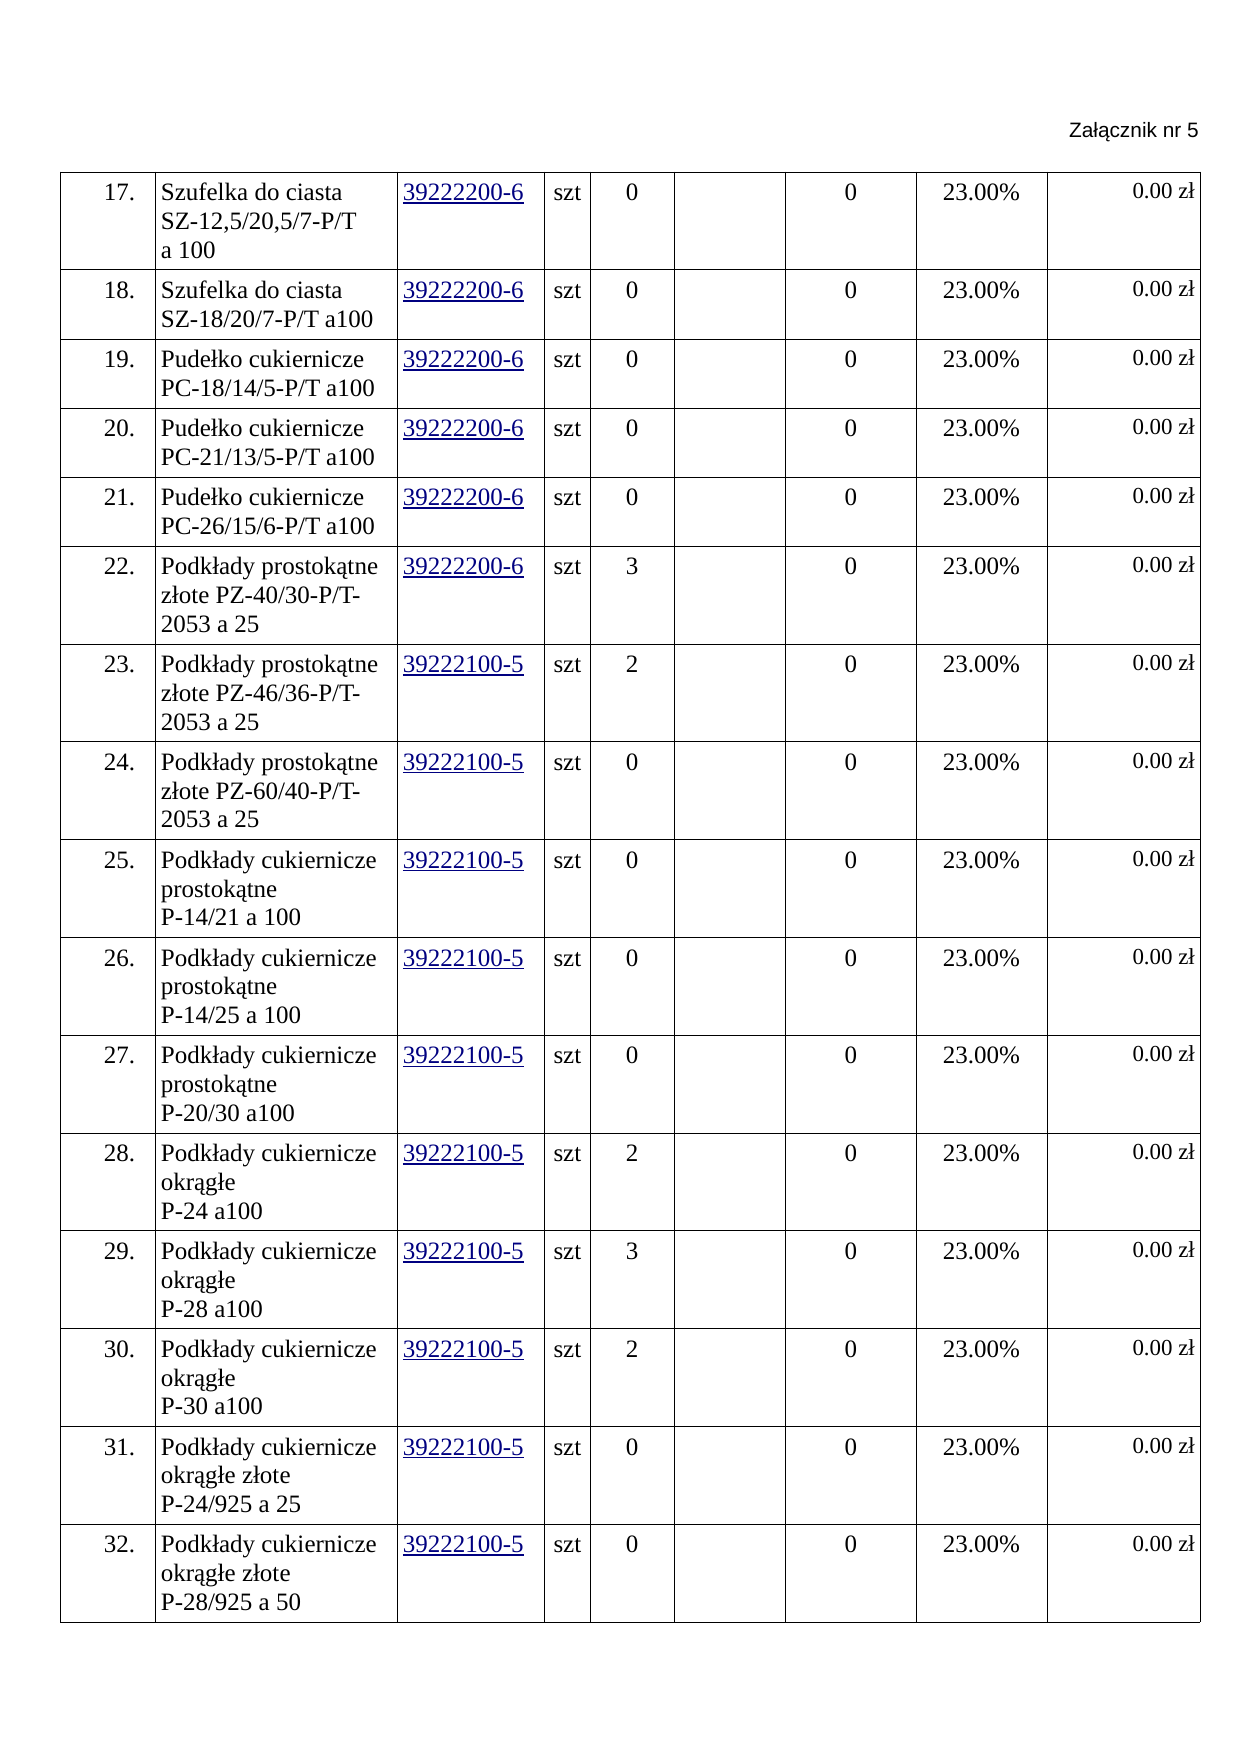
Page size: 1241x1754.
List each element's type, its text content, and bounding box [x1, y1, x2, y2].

table_cell 0,00 zł [1048, 840, 1200, 937]
table_cell 0,00 zł [1048, 547, 1200, 643]
table_cell 2 [591, 645, 674, 741]
table_cell 39222200-6 [398, 270, 544, 338]
table_cell Podkłady cukiernicze prostokątne P-14/21 a 100 [156, 840, 397, 937]
table_cell szt [545, 742, 590, 839]
table_cell 2 [591, 1329, 674, 1426]
table_cell 23,00% [917, 840, 1047, 937]
table_cell 23,00% [917, 1427, 1047, 1524]
table_cell 23,00% [917, 1525, 1047, 1622]
table_cell 39222100-5 [398, 840, 544, 937]
table_cell 23,00% [917, 938, 1047, 1035]
table_cell [675, 1329, 785, 1426]
table_cell 39222200-6 [398, 173, 544, 269]
table_cell 39222200-6 [398, 478, 544, 546]
table_cell 0,00 zł [1048, 938, 1200, 1035]
table_cell 0 [786, 1525, 916, 1622]
table_cell [675, 1036, 785, 1132]
table_cell 39222100-5 [398, 1231, 544, 1328]
table_cell Podkłady cukiernicze okrągłe P-24 a100 [156, 1134, 397, 1230]
table_cell 39222100-5 [398, 645, 544, 741]
table_cell [61, 1036, 155, 1132]
table_cell [675, 340, 785, 407]
table_cell 0 [786, 340, 916, 407]
table_cell 39222200-6 [398, 409, 544, 477]
table_cell 0,00 zł [1048, 270, 1200, 338]
table_cell 3 [591, 547, 674, 643]
table_cell [675, 645, 785, 741]
table_cell [61, 1134, 155, 1230]
table_cell 0 [786, 173, 916, 269]
table_cell 39222200-6 [398, 340, 544, 407]
table_cell Podkłady prostokątne złote PZ-46/36-P/T-2053 a 25 [156, 645, 397, 741]
table_cell 3 [591, 1231, 674, 1328]
table_cell Podkłady prostokątne złote PZ-40/30-P/T-2053 a 25 [156, 547, 397, 643]
table_cell 2 [591, 1134, 674, 1230]
table_cell [675, 409, 785, 477]
table_cell 39222100-5 [398, 1329, 544, 1426]
table_cell 0 [591, 340, 674, 407]
table_cell [675, 1231, 785, 1328]
table_cell szt [545, 409, 590, 477]
table_cell [61, 938, 155, 1035]
table_cell 23,00% [917, 645, 1047, 741]
table_cell 0 [591, 742, 674, 839]
table_cell 0 [786, 1427, 916, 1524]
table_cell Podkłady cukiernicze okrągłe P-30 a100 [156, 1329, 397, 1426]
table_cell [675, 270, 785, 338]
table_cell [61, 645, 155, 741]
table_cell [61, 742, 155, 839]
table_cell [675, 478, 785, 546]
table_cell 23,00% [917, 1036, 1047, 1132]
table_cell [675, 938, 785, 1035]
table_cell 23,00% [917, 340, 1047, 407]
table_cell szt [545, 270, 590, 338]
table_cell szt [545, 1036, 590, 1132]
table_cell Pudełko cukiernicze PC-18/14/5-P/T a100 [156, 340, 397, 407]
table_cell 23,00% [917, 409, 1047, 477]
table_cell 23,00% [917, 1231, 1047, 1328]
table_cell 0,00 zł [1048, 173, 1200, 269]
table_cell 0,00 zł [1048, 478, 1200, 546]
table_cell 0 [786, 547, 916, 643]
table_cell 39222100-5 [398, 1525, 544, 1622]
table_cell szt [545, 840, 590, 937]
table_cell 0 [786, 1231, 916, 1328]
table_cell szt [545, 645, 590, 741]
table_cell [61, 1329, 155, 1426]
table_cell 0,00 zł [1048, 645, 1200, 741]
table_cell 0 [591, 478, 674, 546]
table_cell [675, 1525, 785, 1622]
table_cell szt [545, 173, 590, 269]
table_cell 0 [591, 173, 674, 269]
table_cell 0,00 zł [1048, 1134, 1200, 1230]
table_cell [61, 478, 155, 546]
table_cell 39222100-5 [398, 742, 544, 839]
table_cell 23,00% [917, 478, 1047, 546]
table_cell szt [545, 1525, 590, 1622]
table_cell [675, 742, 785, 839]
table_cell 0,00 zł [1048, 742, 1200, 839]
table_cell 0,00 zł [1048, 340, 1200, 407]
table_cell Podkłady cukiernicze prostokątne P-20/30 a100 [156, 1036, 397, 1132]
table_cell Pudełko cukiernicze PC-26/15/6-P/T a100 [156, 478, 397, 546]
table_cell szt [545, 340, 590, 407]
table_cell 0 [591, 1525, 674, 1622]
table_cell [61, 270, 155, 338]
table_cell 39222100-5 [398, 938, 544, 1035]
table_cell 0 [786, 1329, 916, 1426]
table_cell [61, 840, 155, 937]
table_cell [675, 840, 785, 937]
table_cell 0 [786, 938, 916, 1035]
table_cell 0 [786, 645, 916, 741]
table_cell szt [545, 1329, 590, 1426]
table_cell 0 [786, 742, 916, 839]
table_cell 23,00% [917, 270, 1047, 338]
table_cell 23,00% [917, 1329, 1047, 1426]
table_cell [61, 547, 155, 643]
table_cell szt [545, 478, 590, 546]
table_cell 0 [786, 1036, 916, 1132]
table_cell 23,00% [917, 547, 1047, 643]
table_cell Podkłady cukiernicze prostokątne P-14/25 a 100 [156, 938, 397, 1035]
table_cell [61, 1427, 155, 1524]
table_cell szt [545, 1231, 590, 1328]
table_cell 0,00 zł [1048, 1036, 1200, 1132]
table_cell 39222100-5 [398, 1036, 544, 1132]
table_cell Szufelka do ciasta SZ-12,5/20,5/7-P/T a 100 [156, 173, 397, 269]
table_cell 0 [591, 270, 674, 338]
table_cell szt [545, 547, 590, 643]
table_cell 0,00 zł [1048, 409, 1200, 477]
table_cell Podkłady prostokątne złote PZ-60/40-P/T-2053 a 25 [156, 742, 397, 839]
table_cell [61, 340, 155, 407]
table_cell 0 [786, 840, 916, 937]
table_cell 0 [591, 1036, 674, 1132]
table_cell 0,00 zł [1048, 1329, 1200, 1426]
table_cell Pudełko cukiernicze PC-21/13/5-P/T a100 [156, 409, 397, 477]
table_cell 39222100-5 [398, 1134, 544, 1230]
table_cell [61, 173, 155, 269]
table_cell 0 [591, 840, 674, 937]
table_cell 0 [786, 1134, 916, 1230]
table_cell 0 [786, 409, 916, 477]
table_cell 0 [591, 938, 674, 1035]
table_cell [61, 1525, 155, 1622]
table_cell 39222100-5 [398, 1427, 544, 1524]
table_cell 0 [591, 409, 674, 477]
table_cell Podkłady cukiernicze okrągłe złote P-28/925 a 50 [156, 1525, 397, 1622]
table_cell 0 [786, 270, 916, 338]
table_cell [61, 409, 155, 477]
table_cell [675, 1427, 785, 1524]
table_cell [61, 1231, 155, 1328]
table_cell Podkłady cukiernicze okrągłe złote P-24/925 a 25 [156, 1427, 397, 1524]
table_cell szt [545, 1134, 590, 1230]
table_cell [675, 1134, 785, 1230]
table_cell [675, 173, 785, 269]
table_cell Podkłady cukiernicze okrągłe P-28 a100 [156, 1231, 397, 1328]
table_cell 0 [786, 478, 916, 546]
table_cell [675, 547, 785, 643]
table_cell 23,00% [917, 173, 1047, 269]
table_cell Szufelka do ciasta SZ-18/20/7-P/T a100 [156, 270, 397, 338]
table_cell 0,00 zł [1048, 1231, 1200, 1328]
table_cell 0,00 zł [1048, 1427, 1200, 1524]
table_cell 23,00% [917, 1134, 1047, 1230]
table_cell szt [545, 938, 590, 1035]
table_cell 0,00 zł [1048, 1525, 1200, 1622]
table_cell szt [545, 1427, 590, 1524]
table_cell 0 [591, 1427, 674, 1524]
table_cell 23,00% [917, 742, 1047, 839]
table_cell 39222200-6 [398, 547, 544, 643]
